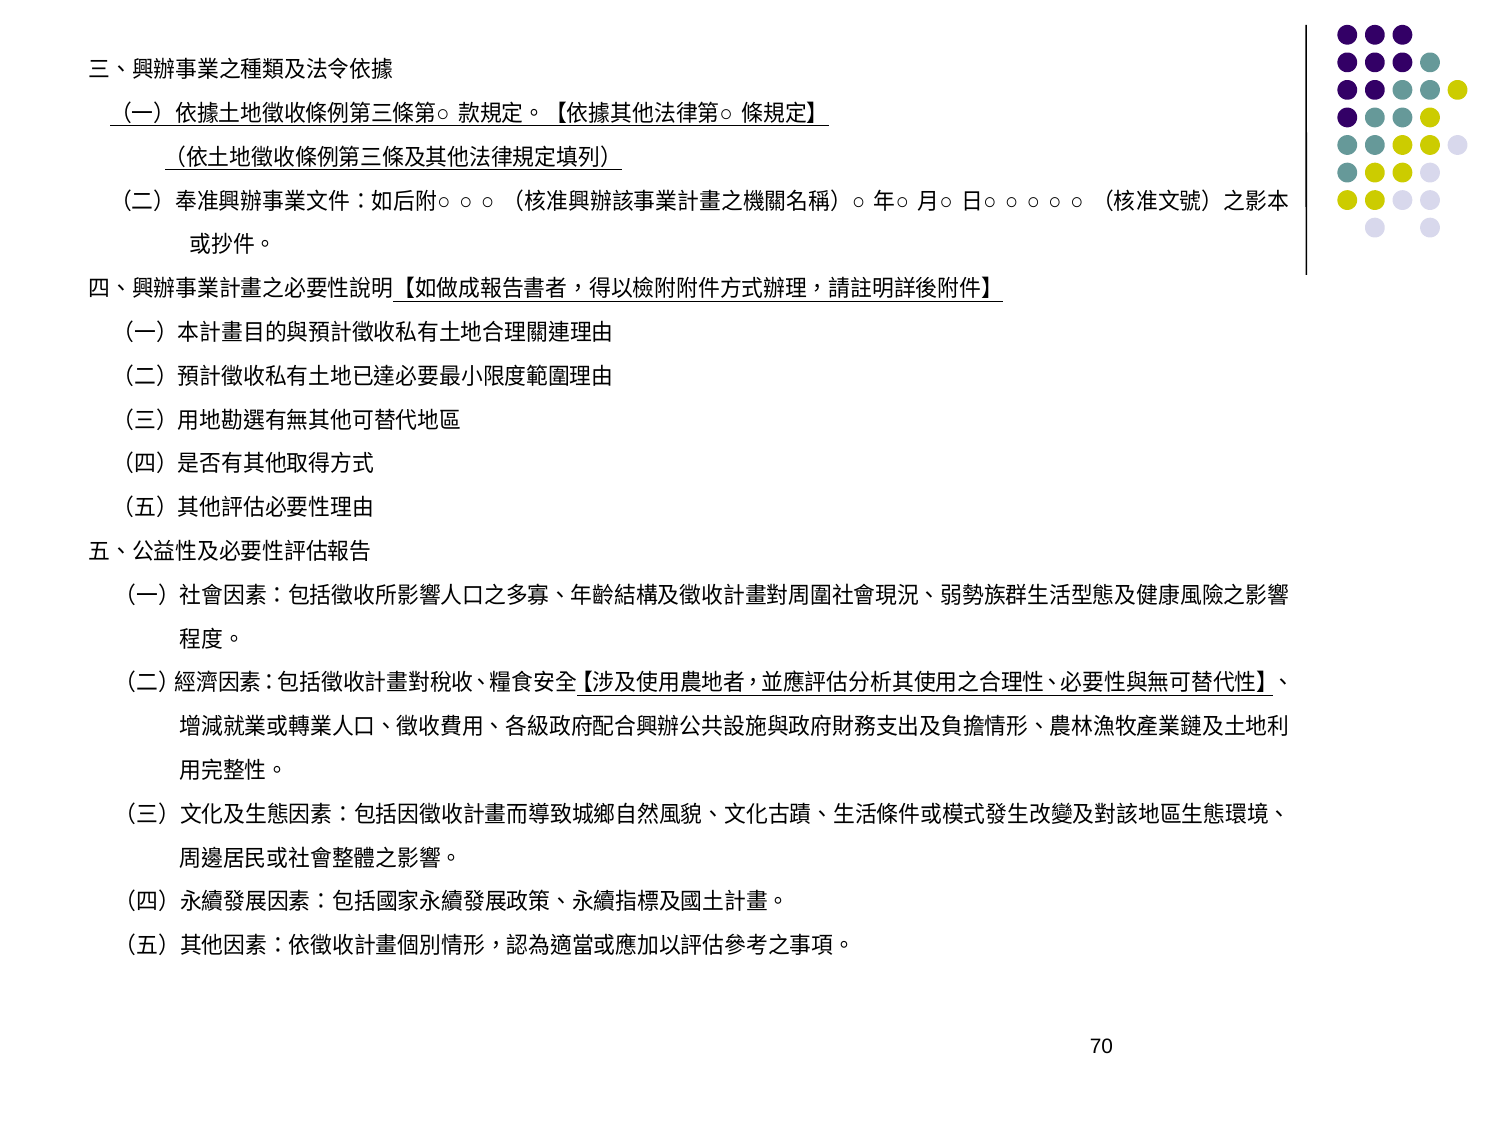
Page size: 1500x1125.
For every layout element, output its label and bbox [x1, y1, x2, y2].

chart [88, 42, 1288, 1057]
text_box [1074, 1025, 1426, 1101]
